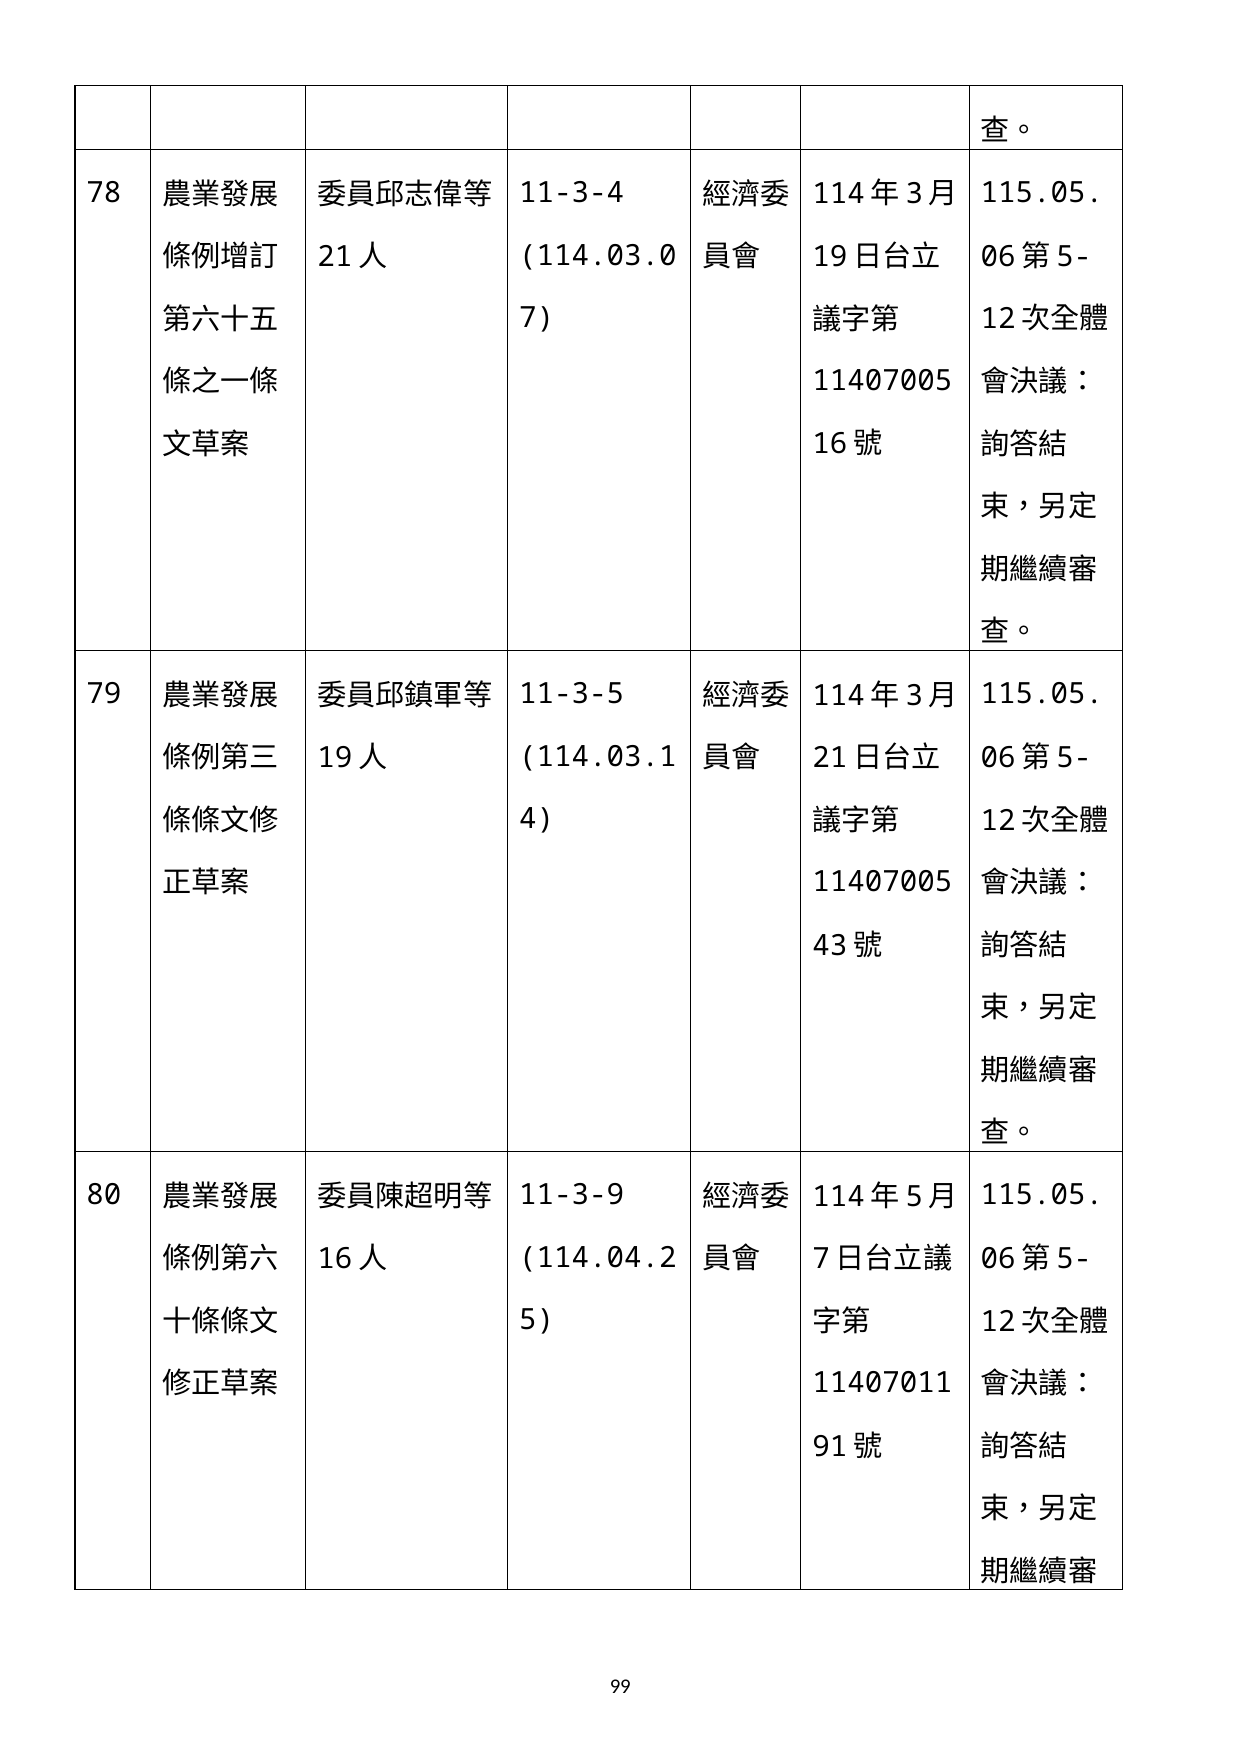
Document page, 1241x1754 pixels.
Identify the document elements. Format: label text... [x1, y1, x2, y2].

table_cell 115.05.06第5-12次全體會決議：詢答結束，另定期繼續審 [970, 1152, 1122, 1589]
table_cell [508, 86, 690, 149]
table_cell 115.05.06第5-12次全體會決議：詢答結束，另定期繼續審查。 [970, 150, 1122, 650]
table_cell 經濟委員會 [691, 651, 800, 1151]
table_cell 11-3-5 (114.03.14) [508, 651, 690, 1151]
table_cell [151, 86, 305, 149]
table_cell 80 [76, 1152, 150, 1589]
table_cell 查。 [970, 86, 1122, 149]
table_cell [76, 86, 150, 149]
table_cell 11-3-9 (114.04.25) [508, 1152, 690, 1589]
table_cell 114年3月21日台立議字第1140700543號 [801, 651, 969, 1151]
table_cell 79 [76, 651, 150, 1151]
table_cell 委員邱志偉等21人 [306, 150, 507, 650]
table_cell 114年3月19日台立議字第1140700516號 [801, 150, 969, 650]
table_cell 114年5月7日台立議字第1140701191號 [801, 1152, 969, 1589]
table_cell 委員邱鎮軍等19人 [306, 651, 507, 1151]
table_cell 委員陳超明等16人 [306, 1152, 507, 1589]
table_cell [306, 86, 507, 149]
table_cell 115.05.06第5-12次全體會決議：詢答結束，另定期繼續審查。 [970, 651, 1122, 1151]
table_cell 經濟委員會 [691, 1152, 800, 1589]
table_cell 農業發展條例增訂第六十五條之一條文草案 [151, 150, 305, 650]
table_cell [691, 86, 800, 149]
table_cell 農業發展條例第六十條條文修正草案 [151, 1152, 305, 1589]
table_cell 經濟委員會 [691, 150, 800, 650]
table_cell 78 [76, 150, 150, 650]
table_cell 11-3-4 (114.03.07) [508, 150, 690, 650]
table_cell 農業發展條例第三條條文修正草案 [151, 651, 305, 1151]
table_cell [801, 86, 969, 149]
